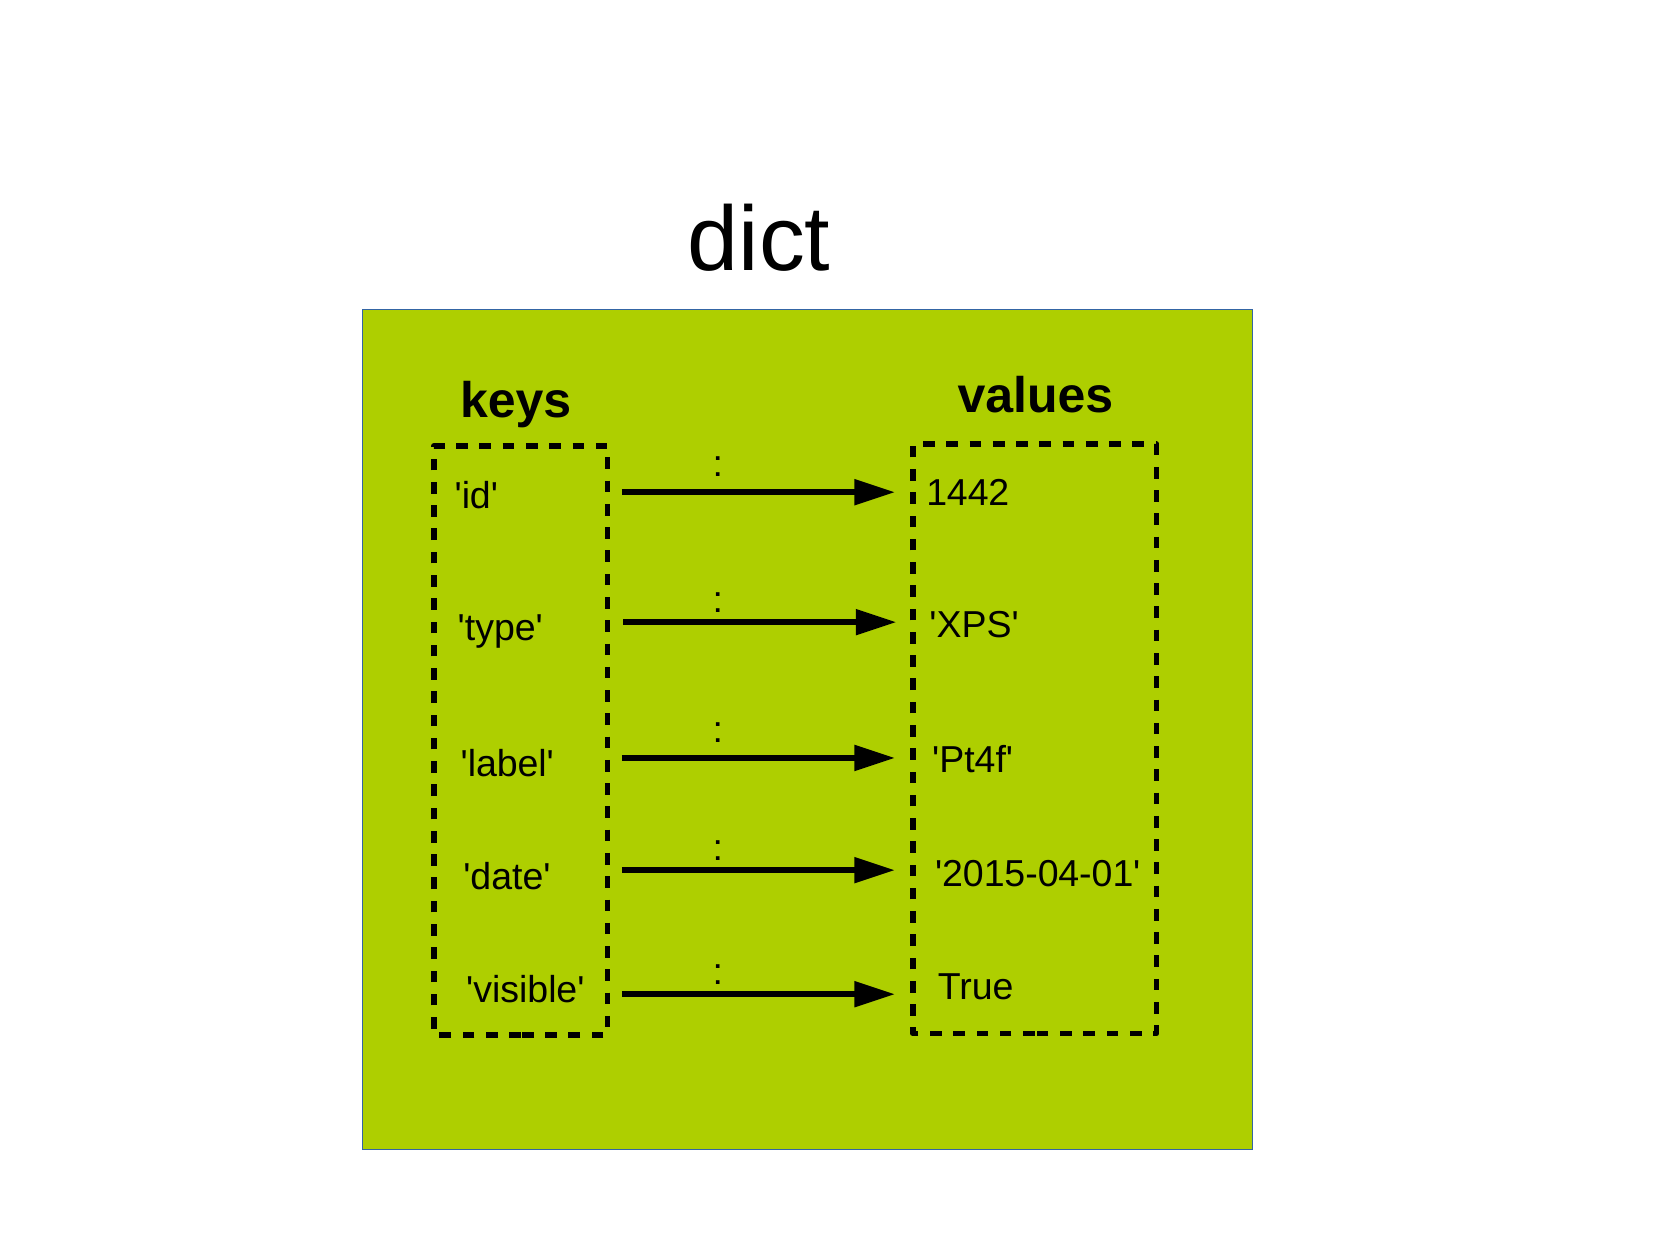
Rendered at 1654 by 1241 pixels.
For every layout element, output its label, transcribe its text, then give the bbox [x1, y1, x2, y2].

text_box 'label' [445, 734, 677, 792]
title dict [15, 135, 1504, 343]
text_box [362, 309, 1253, 1150]
text_box : [697, 571, 929, 629]
text_box 'date' [448, 848, 680, 906]
text_box : [697, 435, 929, 493]
text_box 1442 [911, 464, 1143, 521]
text_box : [697, 943, 929, 1001]
text_box True [923, 957, 1154, 1015]
text_box values [942, 359, 1174, 431]
text_box '2015-04-01' [920, 845, 1230, 902]
text_box 'type' [442, 598, 674, 656]
text_box 'id' [439, 467, 671, 525]
text_box : [697, 819, 929, 877]
text_box keys [445, 365, 677, 437]
text_box 'Pt4f' [917, 731, 1149, 789]
text_box 'visible' [451, 961, 683, 1018]
text_box 'XPS' [914, 595, 1146, 653]
text_box : [697, 701, 929, 758]
